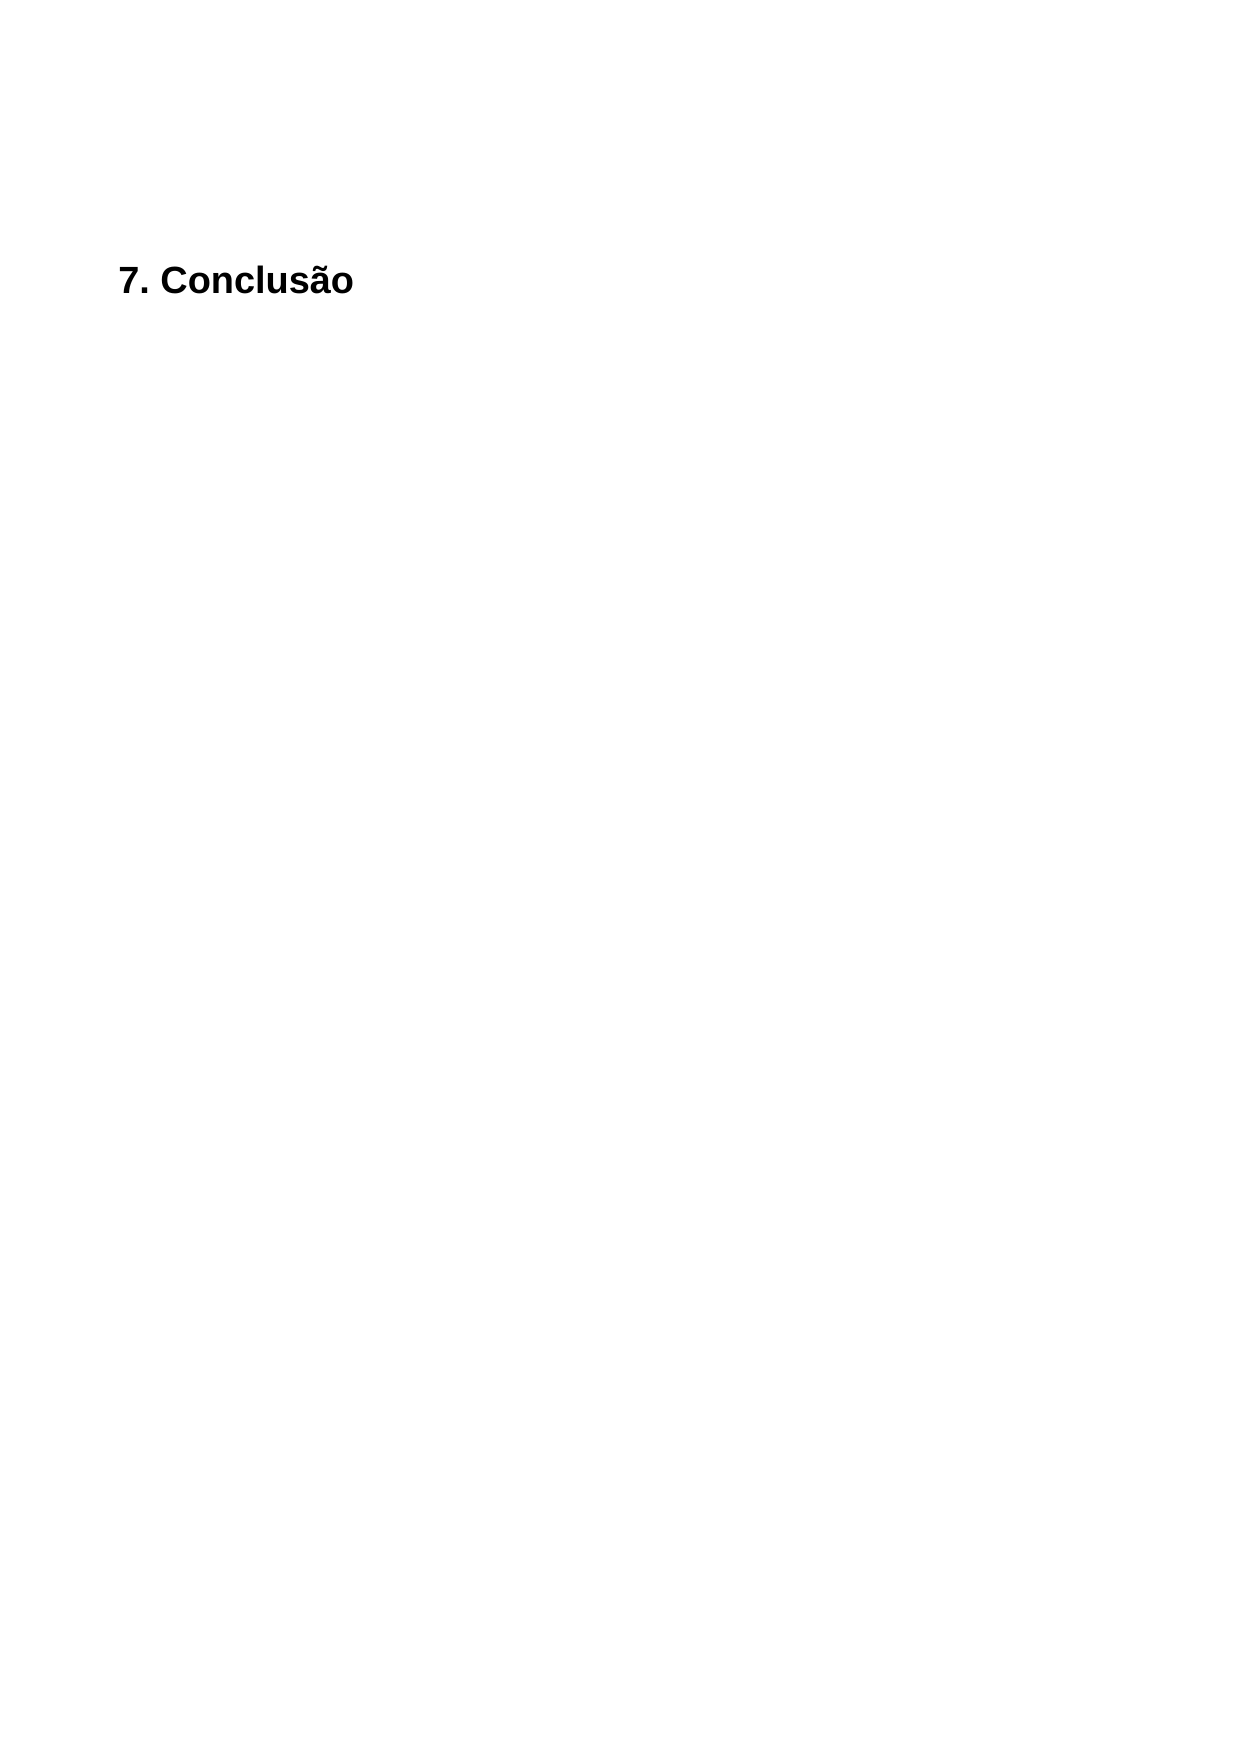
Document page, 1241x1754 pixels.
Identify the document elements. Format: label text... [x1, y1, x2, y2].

subtitle 7. Conclusão [118, 257, 1122, 301]
